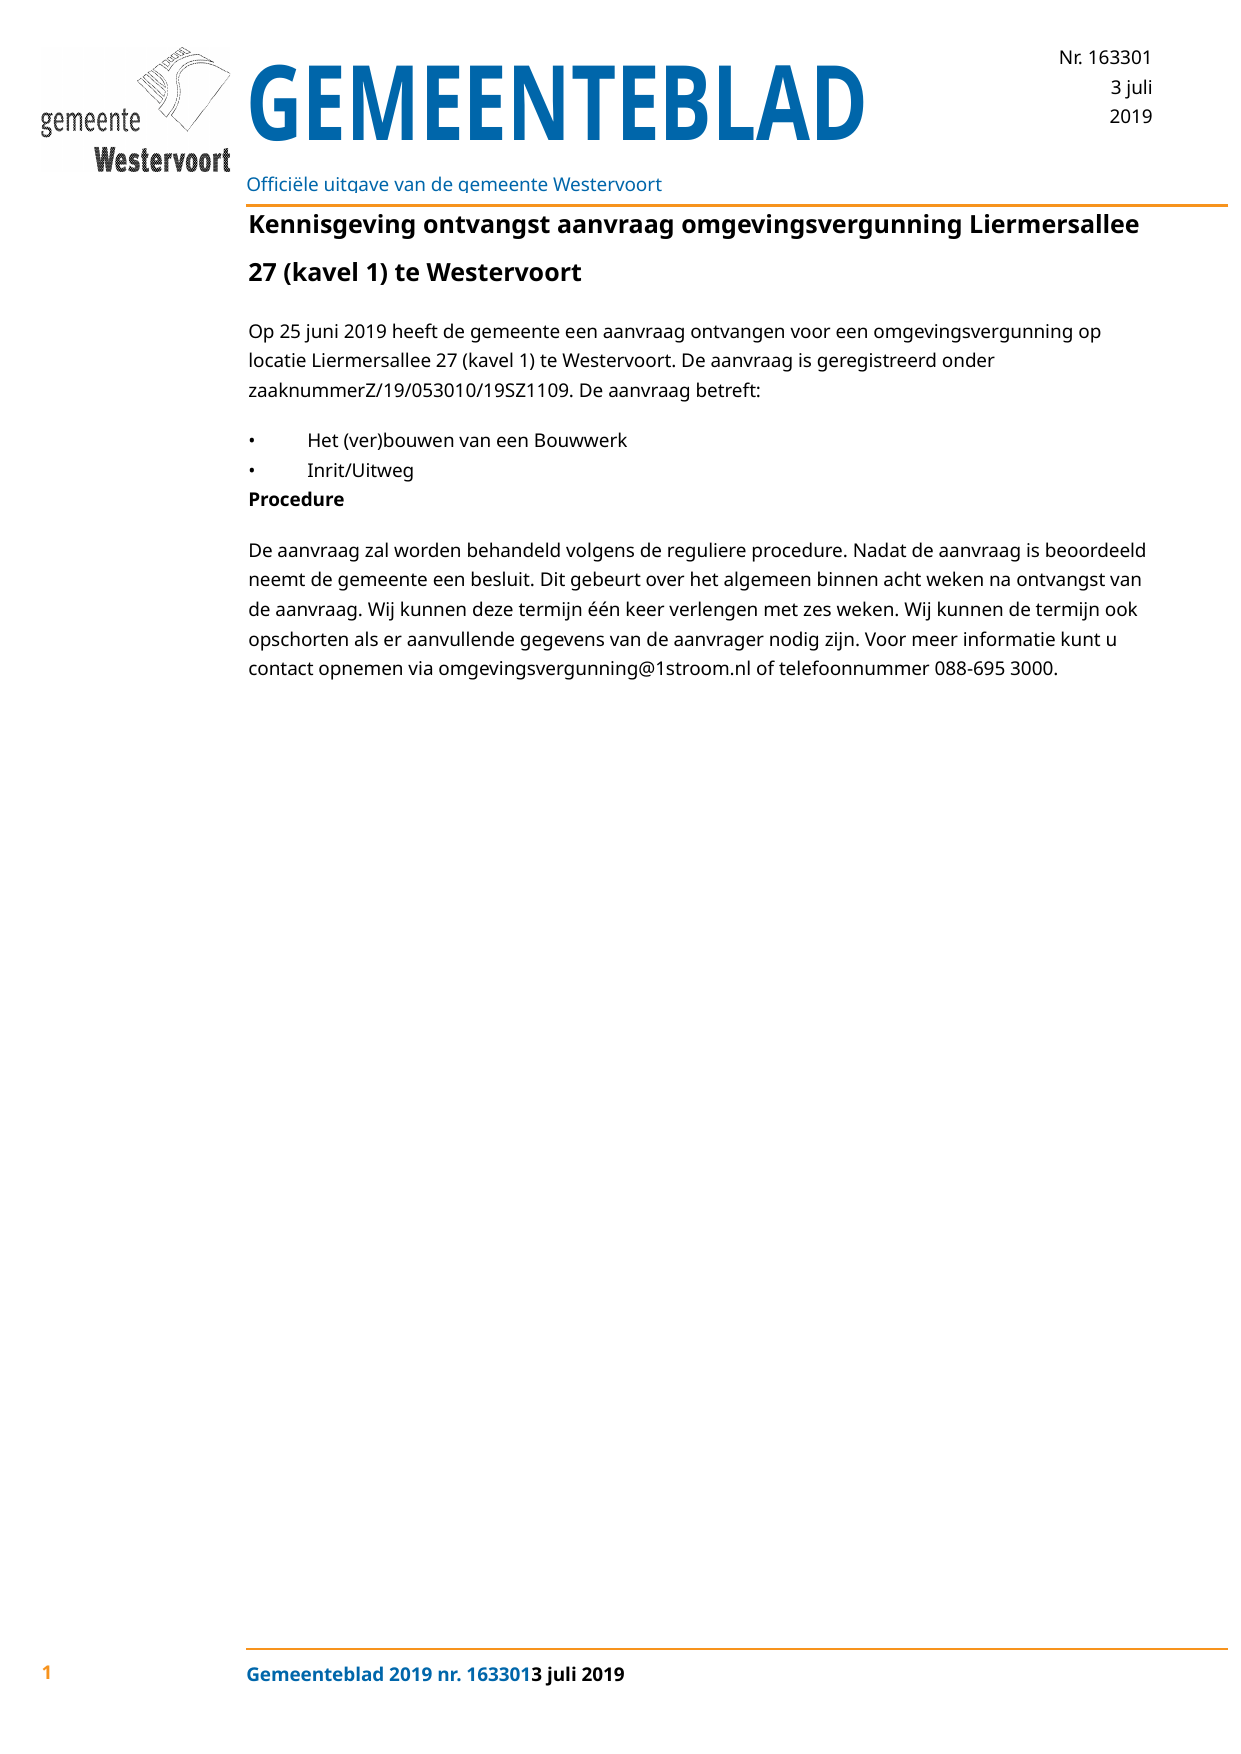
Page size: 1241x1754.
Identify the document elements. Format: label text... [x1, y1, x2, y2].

text Op 25 juni 2019 heeft de gemeente een aanvraag ontvangen voor een omgevingsvergunning op locatie Liermersallee 27 (kavel 1) te Westervoort. De aanvraag is geregistreerd onder zaaknummerZ/19/053010/19SZ1109. De aanvraag betreft: [248, 318, 1152, 403]
text De aanvraag zal worden behandeld volgens de reguliere procedure. Nadat de aanvraag is beoordeeld neemt de gemeente een besluit. Dit gebeurt over het algemeen binnen acht weken na ontvangst van de aanvraag. Wij kunnen deze termijn één keer verlengen met zes weken. Wij kunnen de termijn ook opschorten als er aanvullende gegevens van de aanvrager nodig zijn. Voor meer informatie kunt u contact opnemen via omgevingsvergunning@1stroom.nl of telefoonnummer 088-695 3000. [248, 537, 1152, 681]
text Procedure [248, 487, 1152, 512]
list Inrit/Uitweg [248, 457, 1152, 483]
text Kennisgeving ontvangst aanvraag omgevingsvergunning Liermersallee 27 (kavel 1) te Westervoort [248, 207, 1152, 288]
picture [41, 47, 231, 172]
list Het (ver)bouwen van een Bouwwerk [248, 427, 1152, 453]
